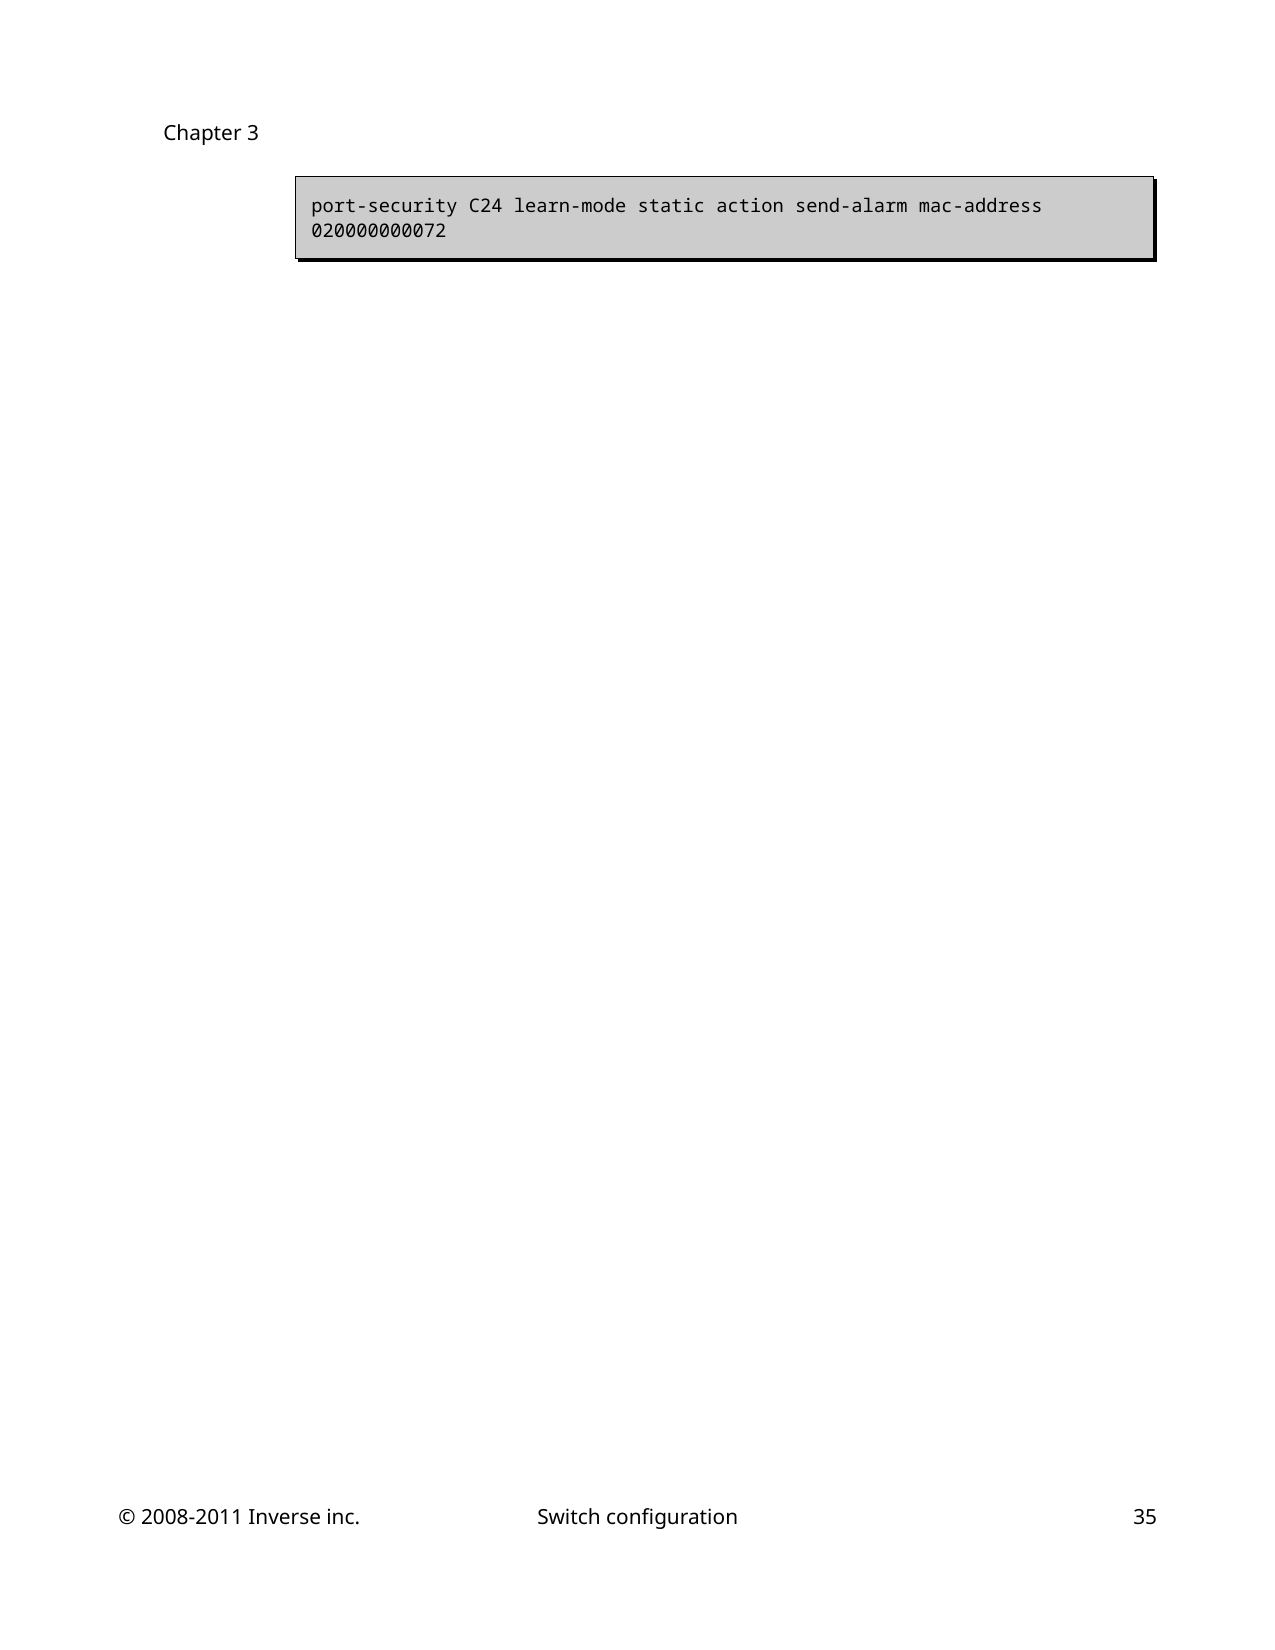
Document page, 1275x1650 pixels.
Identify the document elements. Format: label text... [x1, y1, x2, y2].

text port-security C24 learn-mode static action send-alarm mac-address 020000000072 [296, 177, 1153, 258]
